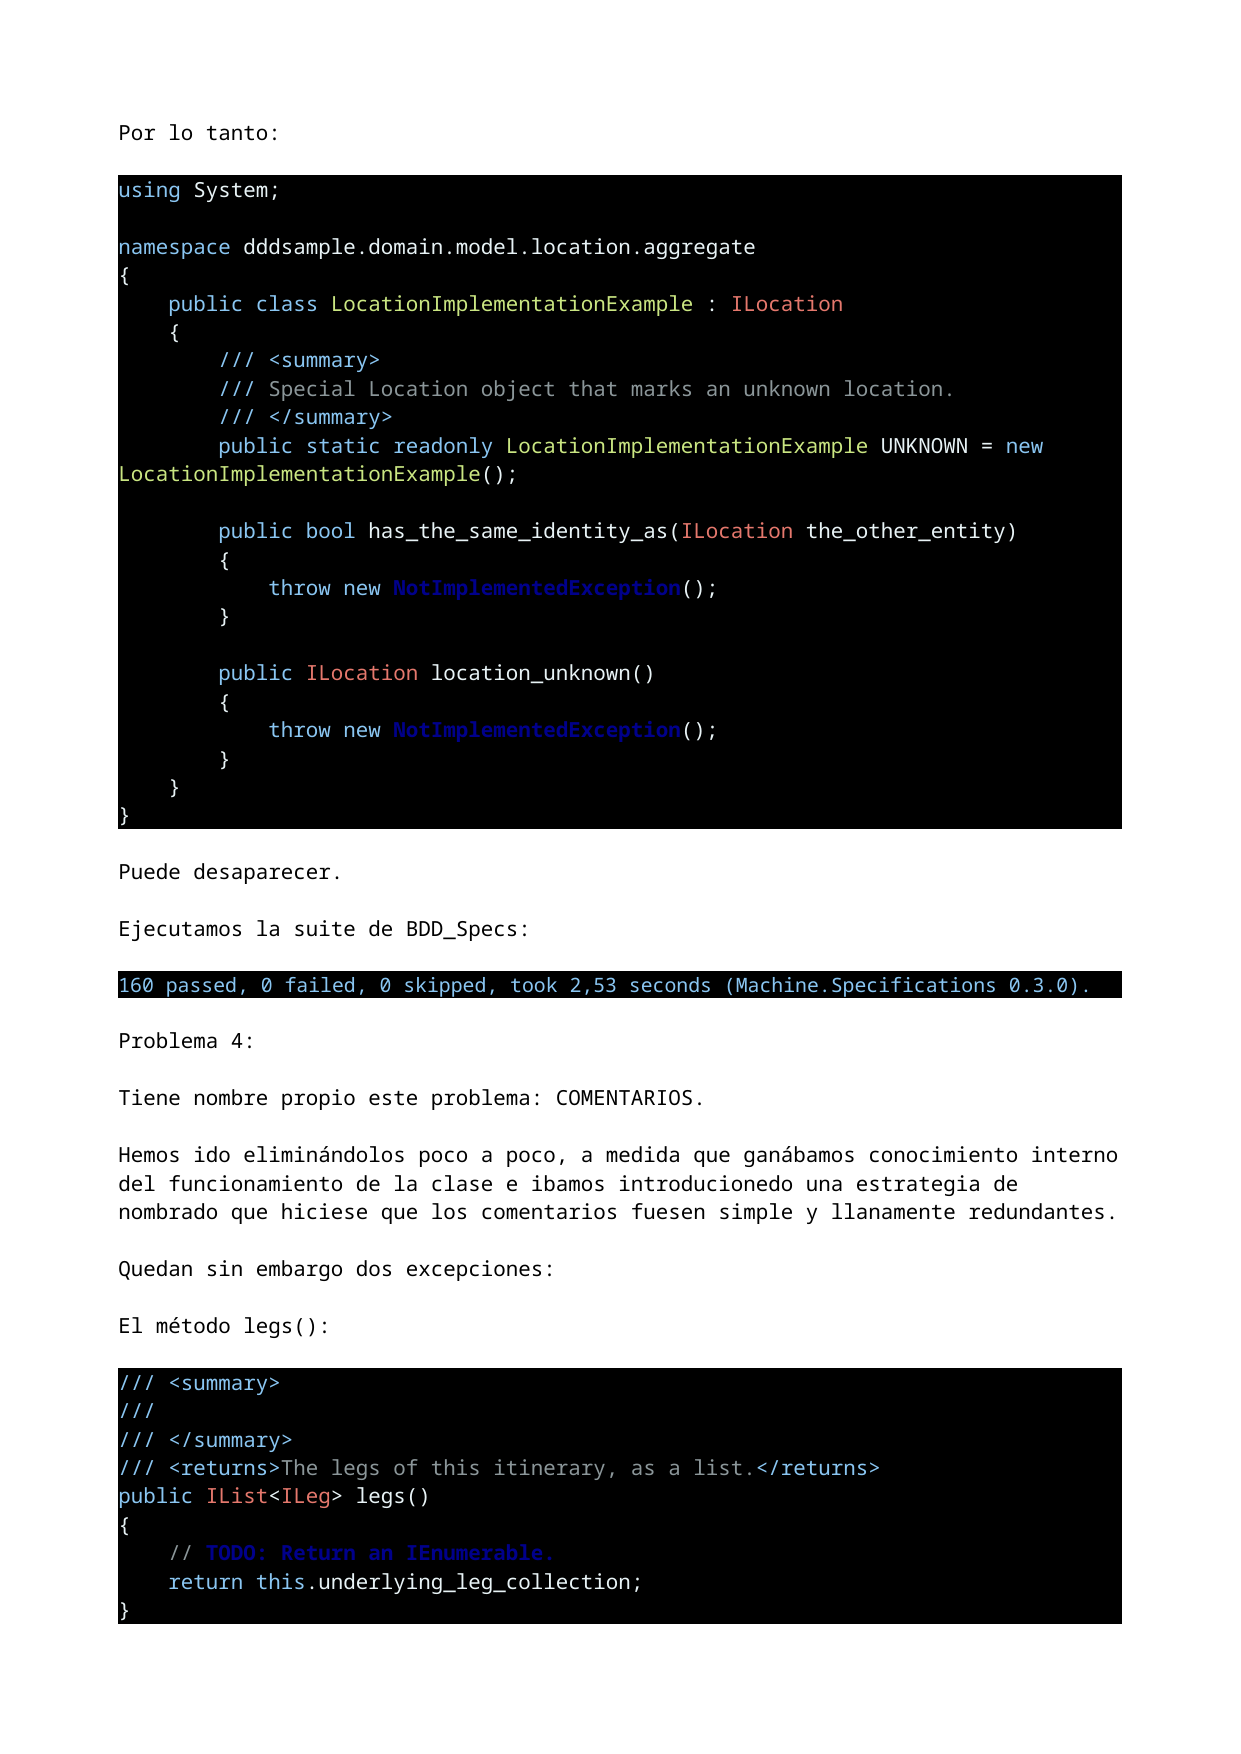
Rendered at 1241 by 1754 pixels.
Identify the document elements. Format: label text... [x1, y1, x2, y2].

text public bool has_the_same_identity_as(ILocation the_other_entity) [118, 516, 1122, 545]
text /// </summary> [118, 1425, 1122, 1453]
text throw new NotImplementedException(); [118, 715, 1122, 744]
text } [118, 602, 1122, 630]
text public ILocation location_unknown() [118, 658, 1122, 687]
text El método legs(): [118, 1311, 1122, 1339]
text public IList<ILeg> legs() [118, 1482, 1122, 1510]
text /// [118, 1396, 1122, 1425]
text Quedan sin embargo dos excepciones: [118, 1254, 1122, 1283]
text using System; [118, 175, 1122, 203]
text { [118, 545, 1122, 573]
text /// <summary> [118, 1368, 1122, 1396]
text throw new NotImplementedException(); [118, 573, 1122, 602]
text Problema 4: [118, 1027, 1122, 1055]
text namespace dddsample.domain.model.location.aggregate [118, 232, 1122, 260]
text 160 passed, 0 failed, 0 skipped, took 2,53 seconds (Machine.Specifications 0.3.0). [118, 971, 1122, 998]
text Tiene nombre propio este problema: COMENTARIOS. [118, 1083, 1122, 1112]
text Puede desaparecer. [118, 857, 1122, 886]
text /// <returns>The legs of this itinerary, as a list.</returns> [118, 1453, 1122, 1482]
text Por lo tanto: [118, 118, 1122, 147]
text public class LocationImplementationExample : ILocation [118, 289, 1122, 317]
text Hemos ido eliminándolos poco a poco, a medida que ganábamos conocimiento interno del funcionamiento de la clase e ibamos introducionedo una estrategia de nombrado que hiciese que los comentarios fuesen simple y llanamente redundantes. [118, 1140, 1122, 1226]
text } [118, 772, 1122, 801]
text { [118, 317, 1122, 346]
text public static readonly LocationImplementationExample UNKNOWN = new LocationImplementationExample(); [118, 431, 1122, 488]
text { [118, 1510, 1122, 1538]
text return this.underlying_leg_collection; [118, 1567, 1122, 1595]
text /// </summary> [118, 402, 1122, 431]
text { [118, 260, 1122, 289]
text Ejecutamos la suite de BDD_Specs: [118, 914, 1122, 943]
text { [118, 687, 1122, 715]
text // TODO: Return an IEnumerable. [118, 1538, 1122, 1567]
text } [118, 744, 1122, 772]
text } [118, 1595, 1122, 1624]
text /// Special Location object that marks an unknown location. [118, 374, 1122, 402]
text /// <summary> [118, 346, 1122, 374]
text } [118, 801, 1122, 829]
